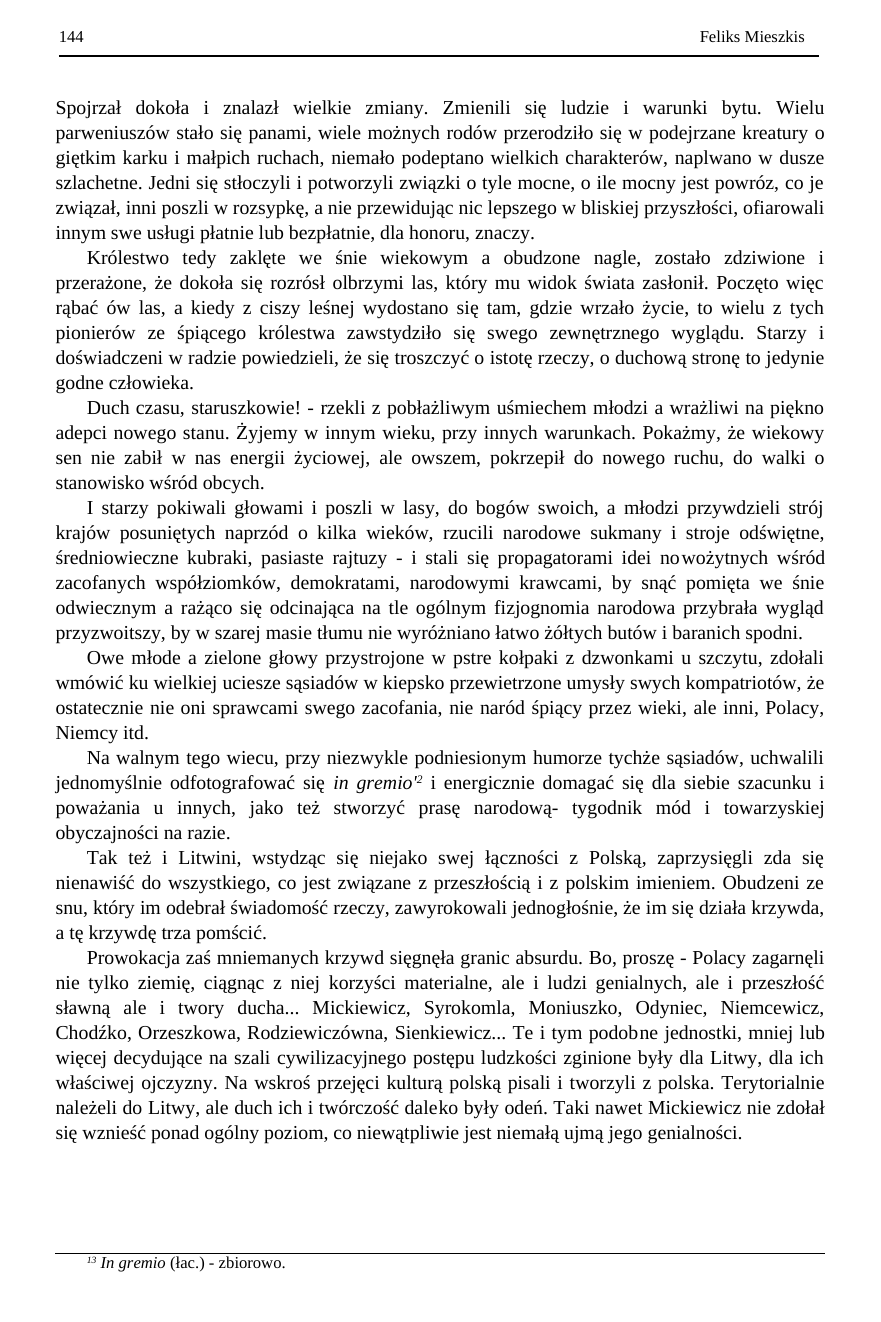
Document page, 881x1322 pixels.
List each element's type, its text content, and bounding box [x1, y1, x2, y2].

text I starzy pokiwali głowami i poszli w lasy, do bogów swoich, a młodzi przywdzieli strój krajów posuniętych naprzód o kilka wieków, rzucili narodowe sukmany i stroje odświętne, średniowieczne kubraki, pasiaste rajtuzy - i stali się propagatorami idei no­wożytnych wśród zacofanych współziomków, demokratami, narodowymi krawcami, by snąć pomięta we śnie odwiecznym a rażąco się odcinająca na tle ogólnym fizjognomia narodowa przybrała wygląd przyzwoitszy, by w szarej masie tłumu nie wyróżniano łatwo żółtych butów i baranich spodni. [55, 496, 825, 643]
text Prowokacja zaś mniemanych krzywd sięgnęła granic absurdu. Bo, proszę - Polacy zagarnęli nie tylko ziemię, ciągnąc z niej korzyści materialne, ale i ludzi genialnych, ale i przeszłość sławną ale i twory ducha... Mickiewicz, Syrokomla, Moniuszko, Odyniec, Niemcewicz, Chodźko, Orzeszkowa, Rodziewiczówna, Sienkiewicz... Te i tym podob­ne jednostki, mniej lub więcej decydujące na szali cywilizacyjnego postępu ludzkości zginione były dla Litwy, dla ich właściwej ojczyzny. Na wskroś przejęci kulturą polską pisali i tworzyli z polska. Terytorialnie należeli do Litwy, ale duch ich i twórczość dale­ko były odeń. Taki nawet Mickiewicz nie zdołał się wznieść ponad ogólny poziom, co niewątpliwie jest niemałą ujmą jego genialności. [55, 946, 825, 1143]
text 144 [58, 27, 89, 46]
text Tak też i Litwini, wstydząc się niejako swej łączności z Polską, zaprzysięgli zda się nienawiść do wszystkiego, co jest związane z przeszłością i z polskim imieniem. Obudzeni ze snu, który im odebrał świadomość rzeczy, zawyrokowali jednogłośnie, że im się działa krzywda, a tę krzywdę trza pomścić. [55, 846, 825, 943]
text 13 In gremio (łac.) - zbiorowo. [55, 1254, 825, 1272]
text Duch czasu, staruszkowie! - rzekli z pobłażliwym uśmiechem młodzi a wrażliwi na piękno adepci nowego stanu. Żyjemy w innym wieku, przy innych warunkach. Pokażmy, że wiekowy sen nie zabił w nas energii życiowej, ale owszem, pokrzepił do nowego ruchu, do walki o stanowisko wśród obcych. [55, 396, 825, 493]
text Królestwo tedy zaklęte we śnie wiekowym a obudzone nagle, zostało zdziwione i przerażone, że dokoła się rozrósł olbrzymi las, który mu widok świata zasłonił. Poczęto więc rąbać ów las, a kiedy z ciszy leśnej wydostano się tam, gdzie wrzało życie, to wielu z tych pionierów ze śpiącego królestwa zawstydziło się swego zewnętrznego wyglądu. Starzy i doświadczeni w radzie powiedzieli, że się troszczyć o istotę rzeczy, o duchową stronę to jedynie godne człowieka. [55, 246, 825, 393]
text Owe młode a zielone głowy przystrojone w pstre kołpaki z dzwonkami u szczytu, zdołali wmówić ku wielkiej uciesze sąsiadów w kiepsko przewietrzone umysły swych kompatriotów, że ostatecznie nie oni sprawcami swego zacofania, nie naród śpiący przez wieki, ale inni, Polacy, Niemcy itd. [55, 646, 825, 743]
text Feliks Mieszkis [699, 27, 821, 46]
text Spojrzał dokoła i znalazł wielkie zmiany. Zmienili się ludzie i warunki bytu. Wielu parweniuszów stało się panami, wiele możnych rodów przerodziło się w podejrzane kreatury o giętkim karku i małpich ruchach, niemało podeptano wielkich charakterów, naplwano w dusze szlachetne. Jedni się stłoczyli i potworzyli związki o tyle mocne, o ile mocny jest powróz, co je związał, inni poszli w rozsypkę, a nie przewidując nic lepszego w bliskiej przyszłości, ofiarowali innym swe usługi płatnie lub bezpłatnie, dla honoru, znaczy. [55, 96, 825, 243]
text Na walnym tego wiecu, przy niezwykle podniesionym humorze tychże sąsiadów, uchwalili jednomyślnie odfotografować się in gremio'2 i energicznie domagać się dla siebie szacunku i poważania u innych, jako też stworzyć prasę narodową- tygodnik mód i towarzyskiej obyczajności na razie. [55, 746, 825, 843]
